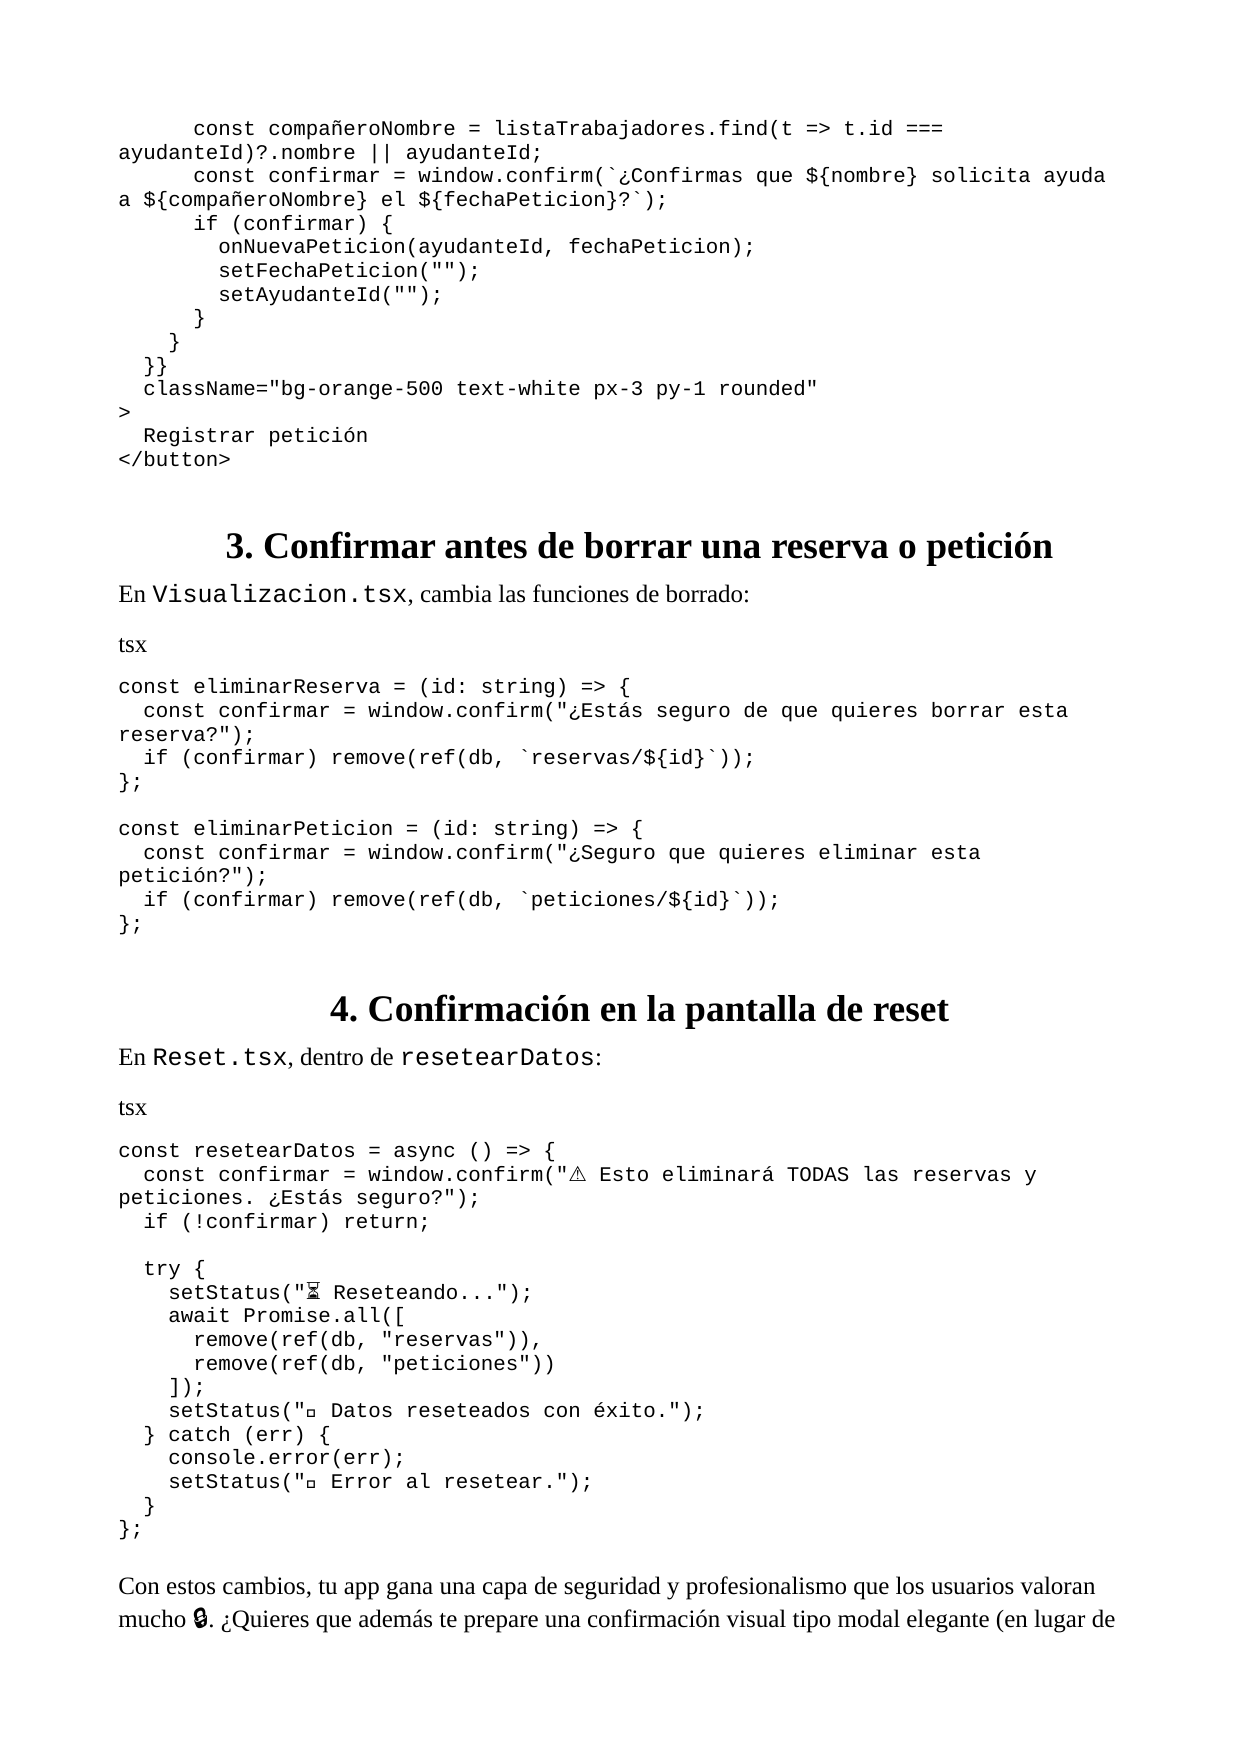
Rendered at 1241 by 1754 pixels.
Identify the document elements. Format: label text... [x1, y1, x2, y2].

subtitle 🔁 4. Confirmación en la pantalla de reset [118, 987, 1122, 1030]
text }; [118, 771, 1122, 794]
text const confirmar = window.confirm("¿Seguro que quieres eliminar esta petición?"); [118, 842, 1122, 889]
text ]); [118, 1376, 1122, 1400]
text Registrar petición [118, 426, 1122, 449]
text className="bg-orange-500 text-white px-3 py-1 rounded" [118, 378, 1122, 402]
text remove(ref(db, "peticiones")) [118, 1353, 1122, 1376]
text setStatus("❌ Error al resetear."); [118, 1471, 1122, 1495]
text onNuevaPeticion(ayudanteId, fechaPeticion); [118, 236, 1122, 260]
text console.error(err); [118, 1447, 1122, 1471]
text setStatus("⏳ Reseteando..."); [118, 1282, 1122, 1306]
text }; [118, 913, 1122, 936]
text const eliminarPeticion = (id: string) => { [118, 818, 1122, 842]
text Con estos cambios, tu app gana una capa de seguridad y profesionalismo que los usuarios valoran mucho 🔒. ¿Quieres que además te prepare una confirmación visual tipo modal elegante (en lugar de [118, 1571, 1122, 1633]
text tsx [118, 629, 1122, 657]
text const resetearDatos = async () => { [118, 1140, 1122, 1164]
text }; [118, 1518, 1122, 1542]
text if (!confirmar) return; [118, 1211, 1122, 1234]
text setFechaPeticion(""); [118, 260, 1122, 284]
text En Visualizacion.tsx, cambia las funciones de borrado: [118, 579, 1122, 609]
text remove(ref(db, "reservas")), [118, 1329, 1122, 1353]
text const eliminarReserva = (id: string) => { [118, 676, 1122, 700]
text const confirmar = window.confirm(`¿Confirmas que ${nombre} solicita ayuda a ${compañeroNombre} el ${fechaPeticion}?`); [118, 165, 1122, 213]
text const compañeroNombre = listaTrabajadores.find(t => t.id === ayudanteId)?.nombre || ayudanteId; [118, 118, 1122, 165]
text const confirmar = window.confirm("¿Estás seguro de que quieres borrar esta reserva?"); [118, 700, 1122, 747]
subtitle ❌ 3. Confirmar antes de borrar una reserva o petición [118, 523, 1122, 566]
text } [118, 331, 1122, 354]
text tsx [118, 1092, 1122, 1121]
text </button> [118, 449, 1122, 473]
text }} [118, 354, 1122, 378]
text if (confirmar) remove(ref(db, `peticiones/${id}`)); [118, 889, 1122, 913]
text if (confirmar) remove(ref(db, `reservas/${id}`)); [118, 747, 1122, 771]
text if (confirmar) { [118, 213, 1122, 236]
text setStatus("✅ Datos reseteados con éxito."); [118, 1400, 1122, 1424]
text const confirmar = window.confirm("⚠️ Esto eliminará TODAS las reservas y peticiones. ¿Estás seguro?"); [118, 1164, 1122, 1211]
text setAyudanteId(""); [118, 284, 1122, 307]
text } catch (err) { [118, 1424, 1122, 1447]
text } [118, 307, 1122, 331]
text await Promise.all([ [118, 1306, 1122, 1329]
text > [118, 402, 1122, 426]
text } [118, 1495, 1122, 1518]
text En Reset.tsx, dentro de resetearDatos: [118, 1042, 1122, 1073]
text try { [118, 1258, 1122, 1282]
